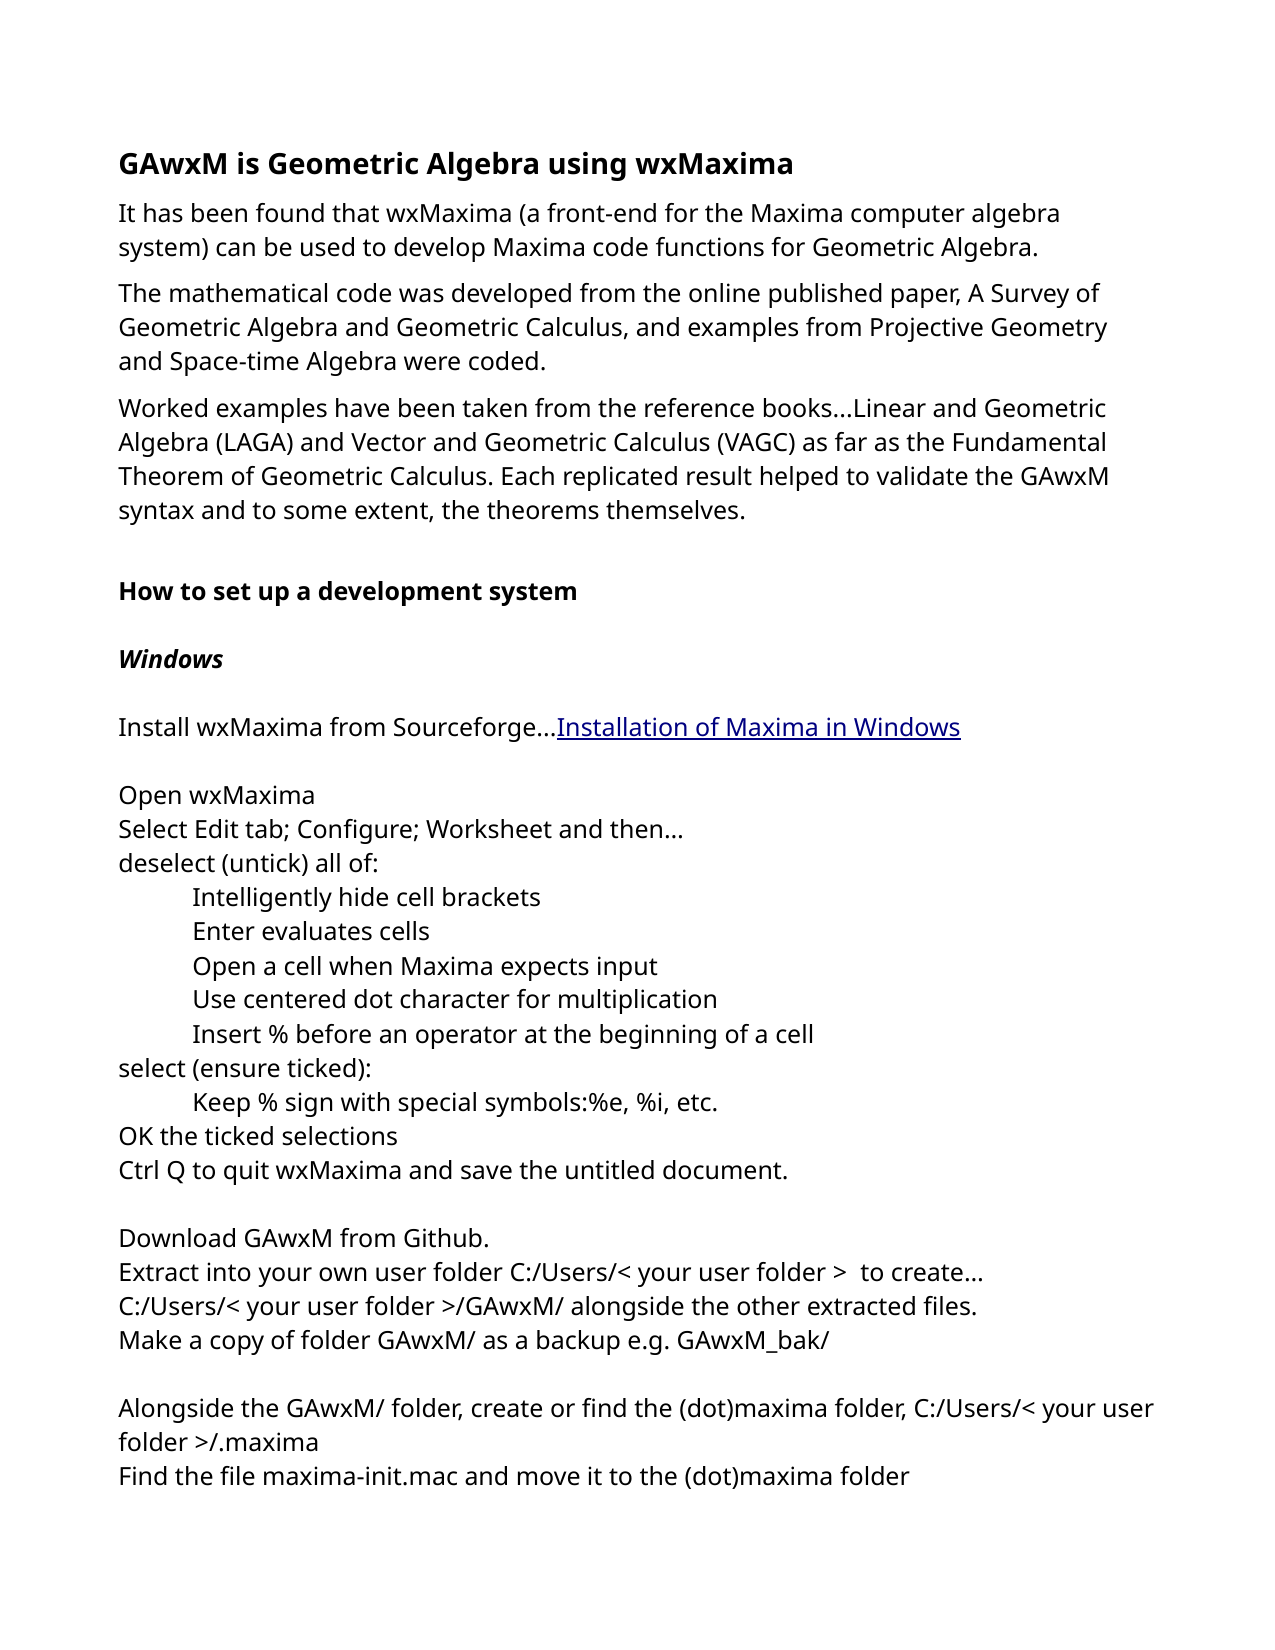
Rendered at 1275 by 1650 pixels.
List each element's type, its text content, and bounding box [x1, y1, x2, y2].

text Ctrl Q to quit wxMaxima and save the untitled document. [118, 1152, 1157, 1187]
text Make a copy of folder GAwxM/ as a backup e.g. GAwxM_bak/ [118, 1323, 1157, 1357]
text Open wxMaxima [118, 778, 1157, 812]
text Insert % before an operator at the beginning of a cell [118, 1016, 1157, 1050]
text Worked examples have been taken from the reference books...Linear and Geometric Algebra (LAGA) and Vector and Geometric Calculus (VAGC) as far as the Fundamental Theorem of Geometric Calculus. Each replicated result helped to validate the GAwxM syntax and to some extent, the theorems themselves. [118, 391, 1157, 527]
text deselect (untick) all of: [118, 846, 1157, 880]
text OK the ticked selections [118, 1118, 1157, 1152]
text Enter evaluates cells [118, 914, 1157, 948]
text Select Edit tab; Configure; Worksheet and then… [118, 812, 1157, 846]
text Intelligently hide cell brackets [118, 880, 1157, 914]
text Windows [118, 642, 1157, 676]
text Alongside the GAwxM/ folder, create or find the (dot)maxima folder, C:/Users/< your user folder >/.maxima [118, 1391, 1157, 1459]
text Find the file maxima-init.mac and move it to the (dot)maxima folder [118, 1459, 1157, 1493]
text How to set up a development system [118, 573, 1157, 607]
text Use centered dot character for multiplication [118, 982, 1157, 1016]
text Install wxMaxima from Sourceforge...Installation of Maxima in Windows [118, 710, 1157, 744]
text select (ensure ticked): [118, 1050, 1157, 1084]
text C:/Users/< your user folder >/GAwxM/ alongside the other extracted files. [118, 1289, 1157, 1323]
text Open a cell when Maxima expects input [118, 948, 1157, 982]
text Extract into your own user folder C:/Users/< your user folder > to create… [118, 1255, 1157, 1289]
text Download GAwxM from Github. [118, 1221, 1157, 1255]
text Keep % sign with special symbols:%e, %i, etc. [118, 1084, 1157, 1118]
text The mathematical code was developed from the online published paper, A Survey of Geometric Algebra and Geometric Calculus, and examples from Projective Geometry and Space-time Algebra were coded. [118, 276, 1157, 378]
text It has been found that wxMaxima (a front-end for the Maxima computer algebra system) can be used to develop Maxima code functions for Geometric Algebra. [118, 195, 1157, 263]
subtitle GAwxM is Geometric Algebra using wxMaxima [118, 143, 1157, 183]
